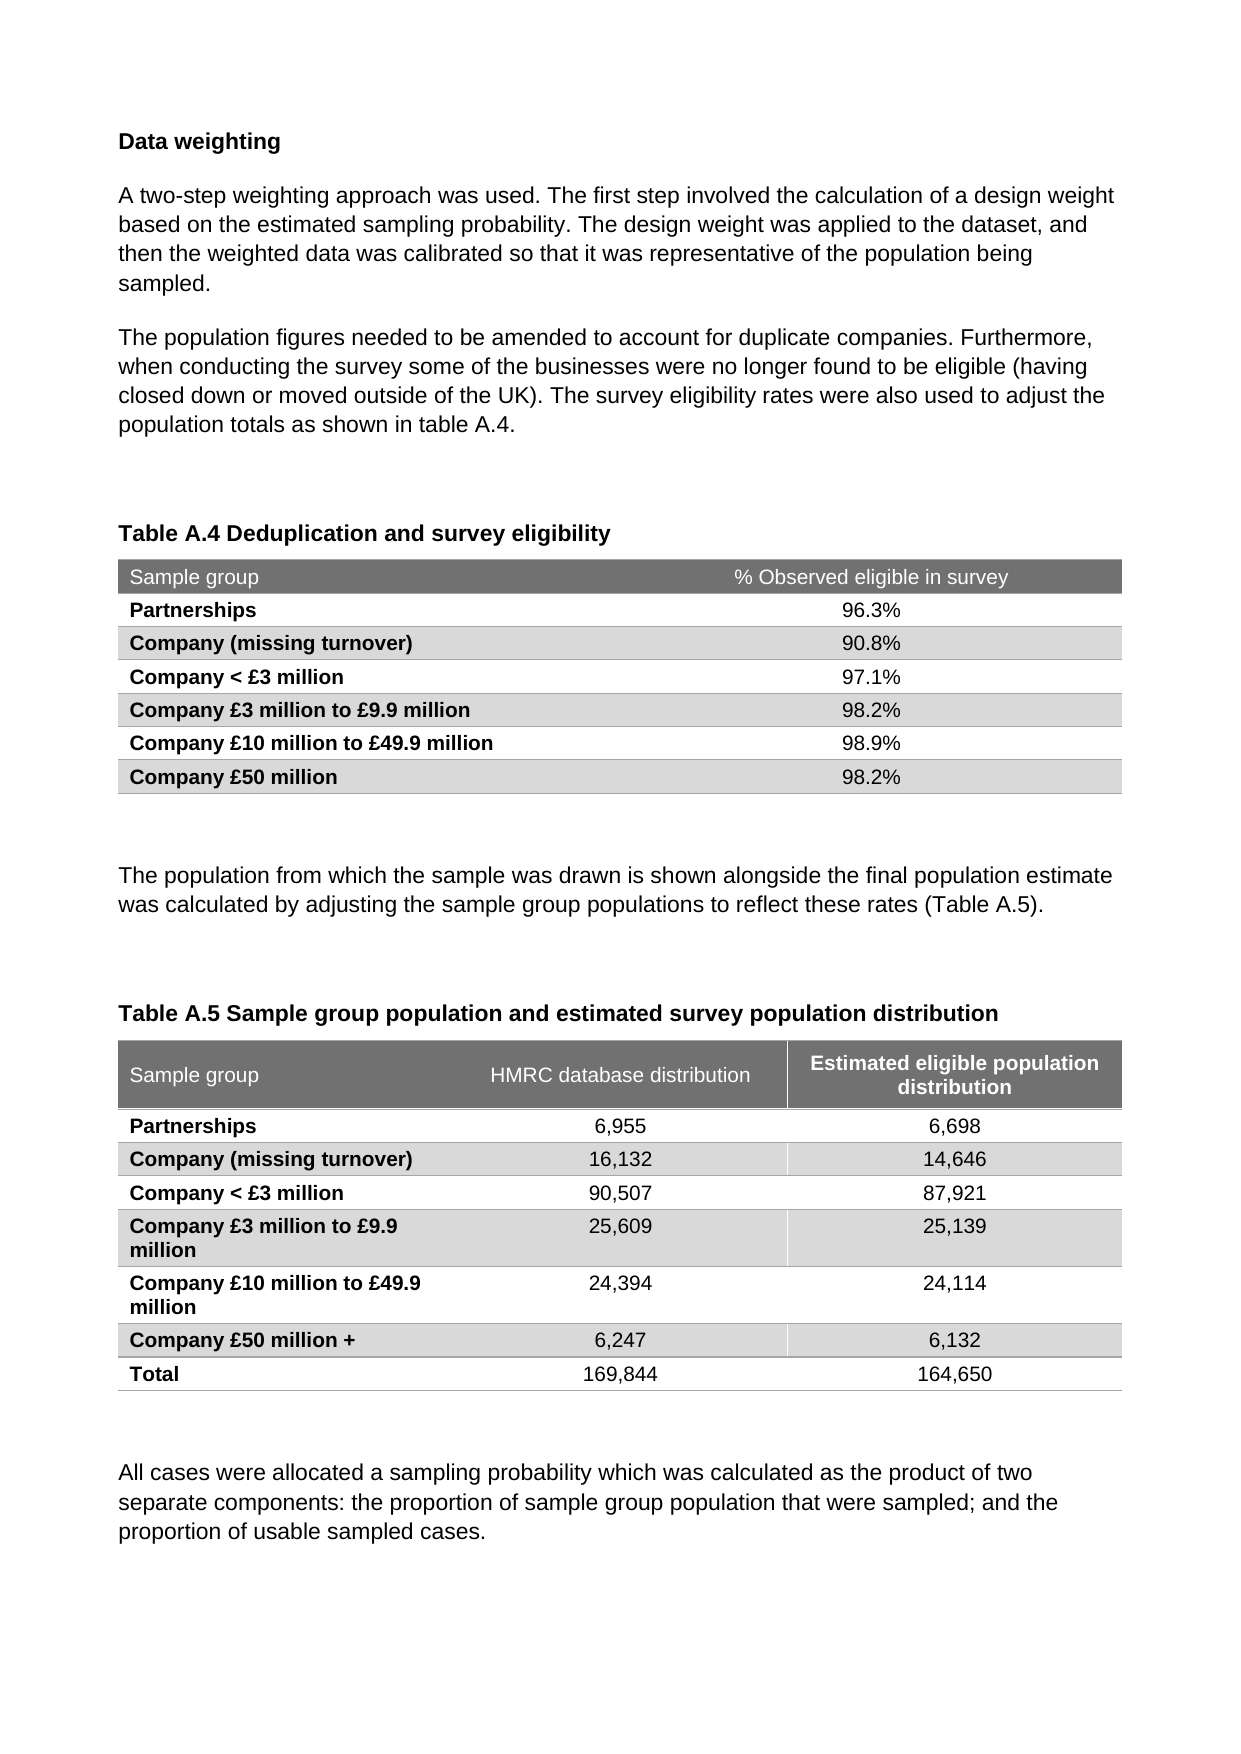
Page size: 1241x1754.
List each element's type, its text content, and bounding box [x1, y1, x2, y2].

table_cell 6,132 [788, 1324, 1122, 1356]
table_cell 98.9% [620, 727, 1122, 759]
table_cell 164,650 [788, 1358, 1122, 1390]
table_cell Company £50 million [118, 760, 620, 793]
table_cell Company < £3 million [118, 660, 620, 693]
table_cell 6,955 [453, 1110, 787, 1142]
text The population from which the sample was drawn is shown alongside the final population estimate was calculated by adjusting the sample group populations to reflect these rates (Table A.5). [118, 860, 1122, 919]
table_cell 98.2% [620, 760, 1122, 793]
table_cell 6,247 [453, 1324, 787, 1356]
table_header Estimated eligible population distribution [788, 1041, 1122, 1108]
table_cell Partnerships [118, 594, 620, 626]
table_header Sample group [118, 560, 620, 593]
table_header % Observed eligible in survey [620, 560, 1122, 593]
table_cell Company < £3 million [118, 1176, 453, 1208]
subtitle Table A.5 Sample group population and estimated survey population distribution [118, 998, 1122, 1027]
subtitle Data weighting [118, 126, 1122, 155]
text A two-step weighting approach was used. The first step involved the calculation of a design weight based on the estimated sampling probability. The design weight was applied to the dataset, and then the weighted data was calibrated so that it was representative of the population being sampled. [118, 180, 1122, 297]
text All cases were allocated a sampling probability which was calculated as the product of two separate components: the proportion of sample group population that were sampled; and the proportion of usable sampled cases. [118, 1457, 1122, 1545]
table_cell 90.8% [620, 627, 1122, 659]
table_cell 169,844 [453, 1358, 787, 1390]
subtitle Table A.4 Deduplication and survey eligibility [118, 518, 1122, 547]
table_cell 90,507 [453, 1176, 787, 1208]
table_cell Company £10 million to £49.9 million [118, 727, 620, 759]
table_cell Total [118, 1358, 453, 1390]
table_cell Company (missing turnover) [118, 627, 620, 659]
table_cell Partnerships [118, 1110, 453, 1142]
table_header HMRC database distribution [453, 1041, 787, 1108]
table_cell 87,921 [788, 1176, 1122, 1208]
table_cell 25,139 [788, 1210, 1122, 1266]
table_cell Company £3 million to £9.9 million [118, 694, 620, 726]
table_cell 97.1% [620, 660, 1122, 693]
text The population figures needed to be amended to account for duplicate companies. Furthermore, when conducting the survey some of the businesses were no longer found to be eligible (having closed down or moved outside of the UK). The survey eligibility rates were also used to adjust the population totals as shown in table A.4. [118, 322, 1122, 438]
table_cell Company (missing turnover) [118, 1143, 453, 1175]
table_cell Company £3 million to £9.9 million [118, 1210, 453, 1266]
table_cell 25,609 [453, 1210, 787, 1266]
table_cell 14,646 [788, 1143, 1122, 1175]
table_cell 96.3% [620, 594, 1122, 626]
table_header Sample group [118, 1041, 453, 1108]
table_cell 98.2% [620, 694, 1122, 726]
table_cell 16,132 [453, 1143, 787, 1175]
table_cell Company £50 million + [118, 1324, 453, 1356]
table_cell 6,698 [788, 1110, 1122, 1142]
table_cell 24,394 [453, 1267, 787, 1323]
table_cell 24,114 [788, 1267, 1122, 1323]
table_cell Company £10 million to £49.9 million [118, 1267, 453, 1323]
